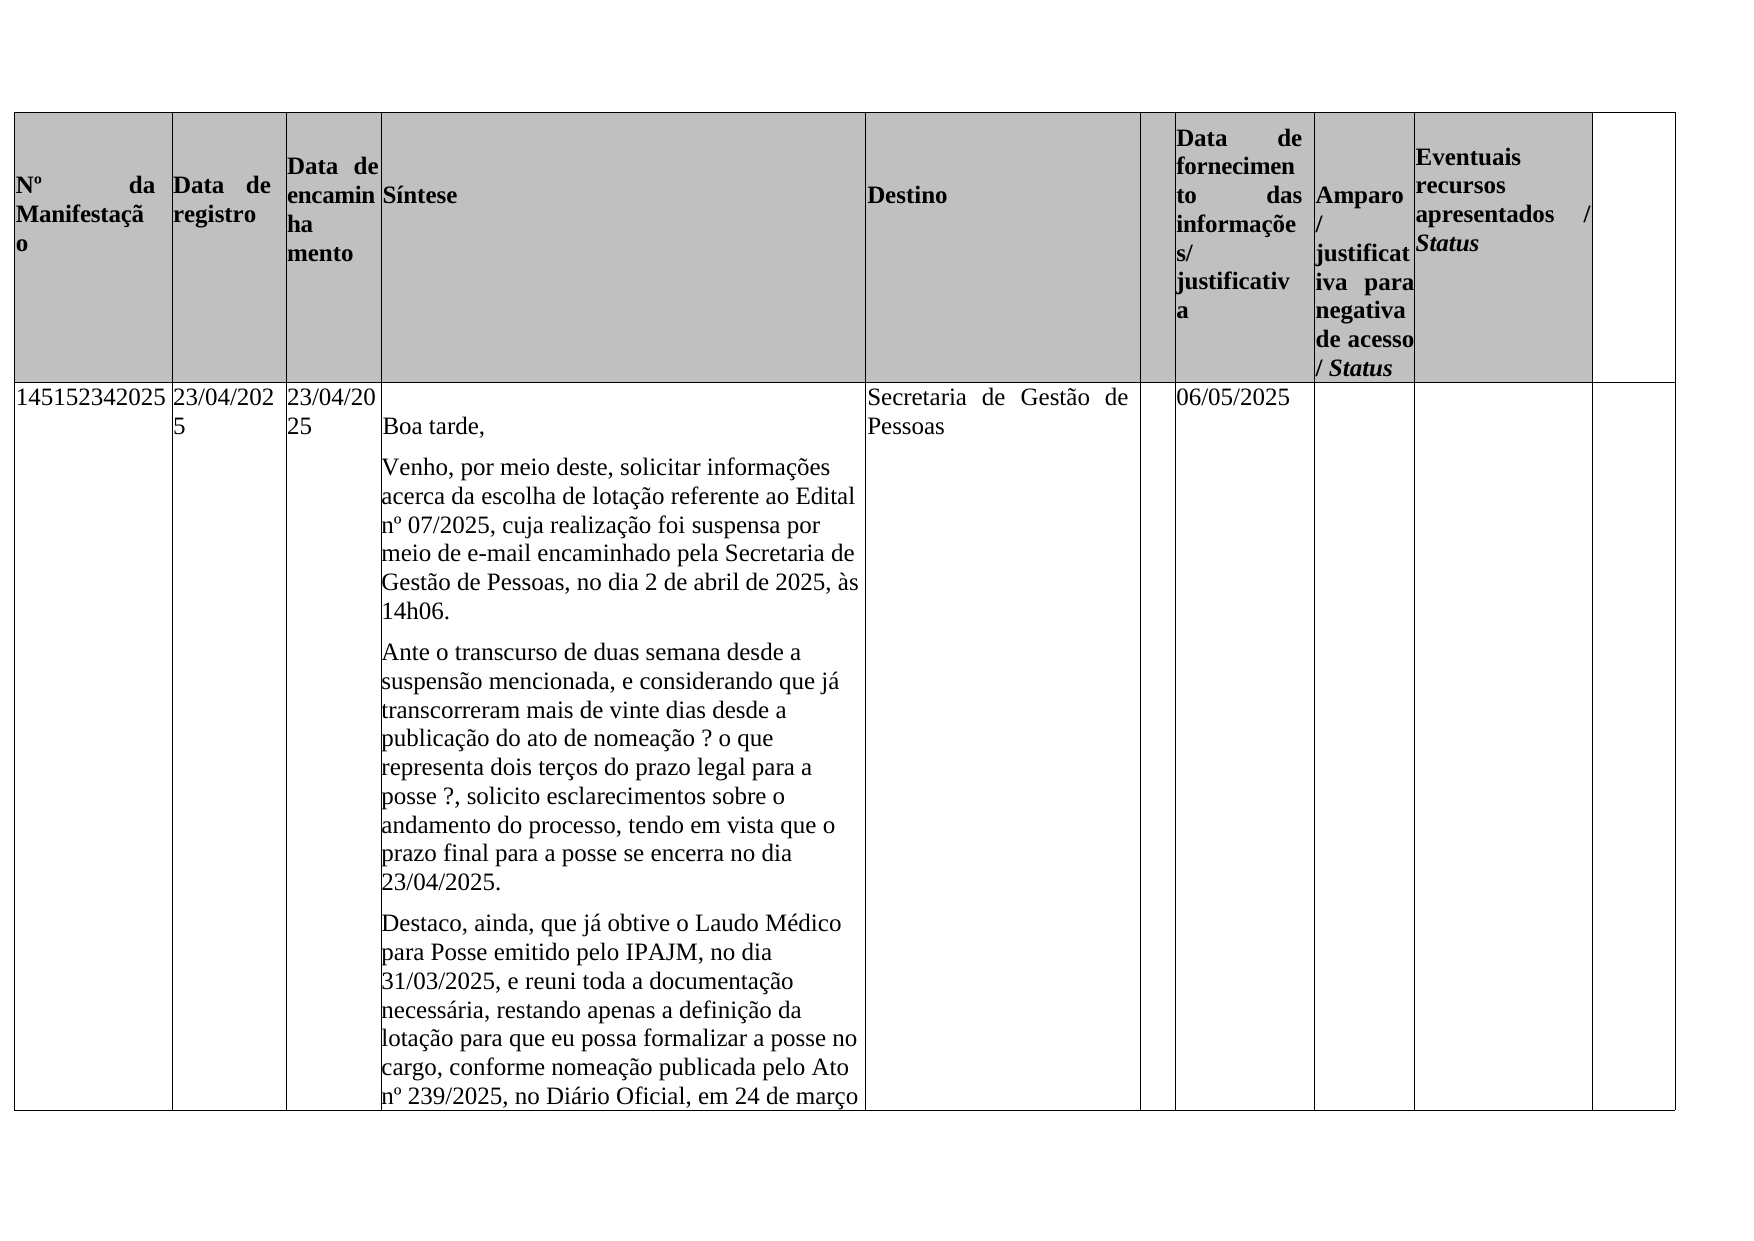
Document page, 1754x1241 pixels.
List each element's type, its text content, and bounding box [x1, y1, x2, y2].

table_cell [1141, 113, 1175, 382]
table_cell Amparo / justificativa para negativa de acesso / Status [1315, 113, 1414, 382]
table_cell [1315, 383, 1414, 1110]
table_cell [1593, 113, 1675, 382]
table_cell [1676, 112, 1745, 382]
table_cell [1415, 383, 1592, 1110]
table_cell Destino [866, 113, 1140, 382]
table_cell Secretaria de Gestão de Pessoas [866, 383, 1140, 1110]
table_cell 23/04/2025 [173, 383, 286, 1110]
table_cell Nº da Manifestação [15, 113, 172, 382]
table_cell [1676, 382, 1745, 1110]
table_cell [1141, 383, 1175, 1110]
table_cell Boa tarde, Venho, por meio deste, solicitar informações acerca da escolha de lotação referente ao Edital nº 07/2025, cuja realização foi suspensa por meio de e-mail encaminhado pela Secretaria de Gestão de Pessoas, no dia 2 de abril de 2025, às 14h06. Ante o transcurso de duas semana desde a suspensão mencionada, e considerando que já transcorreram mais de vinte dias desde a publicação do ato de nomeação ? o que representa dois terços do prazo legal para a posse ?, solicito esclarecimentos sobre o andamento do processo, tendo em vista que o prazo final para a posse se encerra no dia 23/04/2025. Destaco, ainda, que já obtive o Laudo Médico para Posse emitido pelo IPAJM, no dia 31/03/2025, e reuni toda a documentação necessária, restando apenas a definição da lotação para que eu possa formalizar a posse no cargo, conforme nomeação publicada pelo Ato nº 239/2025, no Diário Oficial, em 24 de março [382, 383, 865, 1110]
table_cell 23/04/2025 [287, 383, 381, 1110]
table_cell Data de encaminha mento [287, 113, 381, 382]
table_cell 145152342025 [15, 383, 172, 1110]
table_cell [1593, 383, 1675, 1110]
table_cell 06/05/2025 [1176, 383, 1314, 1110]
table_cell Síntese [382, 113, 865, 382]
table_cell Data de fornecimento das informações/ justificativa [1176, 113, 1314, 382]
table_cell Eventuais recursos apresentados / Status [1415, 113, 1592, 382]
table_cell Data de registro [173, 113, 286, 382]
